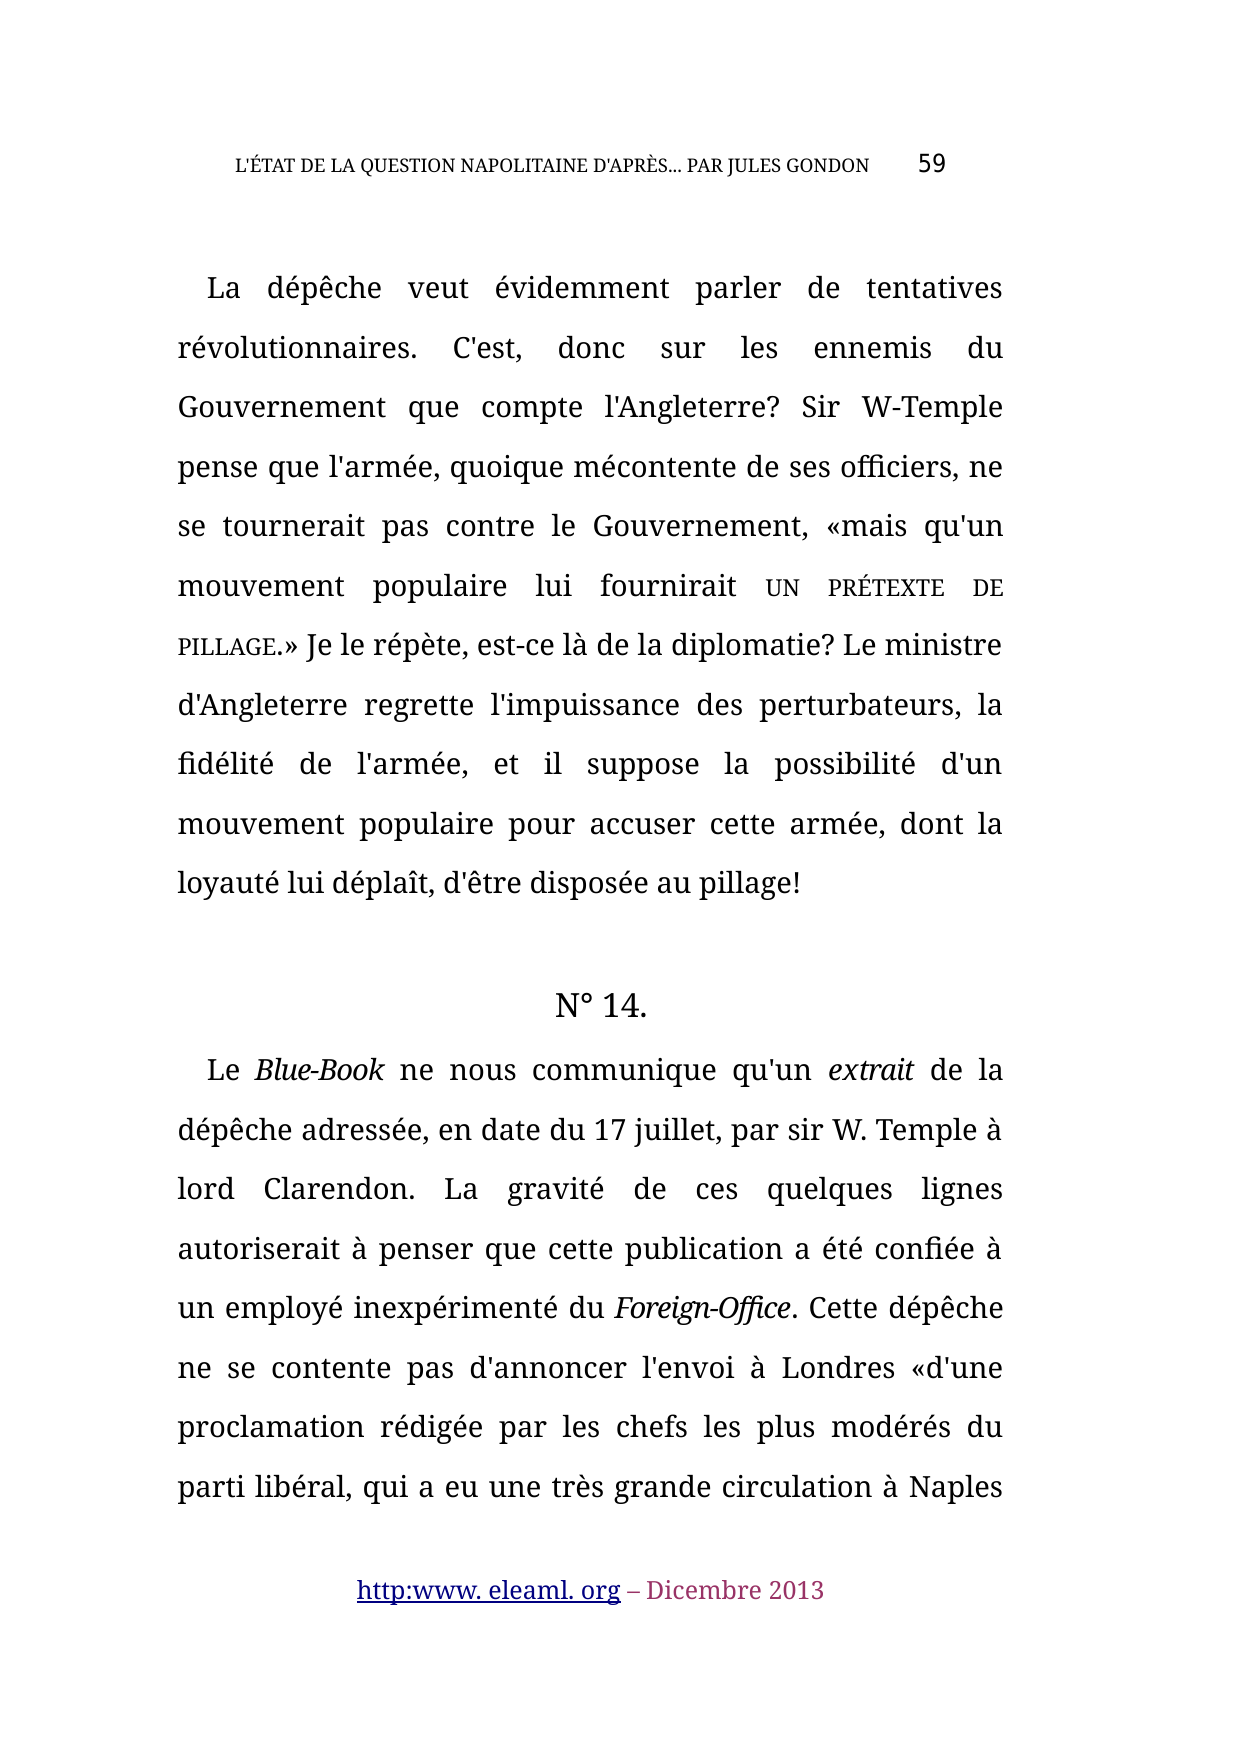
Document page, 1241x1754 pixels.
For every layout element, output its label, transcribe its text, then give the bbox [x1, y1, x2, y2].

text Le Blue-Book ne nous communique qu'un extrait de la dépêche adressée, en date du 17 juillet, par sir W. Temple à lord Clarendon. La gravité de ces quelques lignes autoriserait à penser que cette publication a été confiée à un employé inexpérimenté du Foreign-Office. Cette dépêche ne se contente pas d'annoncer l'envoi à Londres «d'une proclamation rédigée par les chefs les plus modérés du parti libéral, qui a eu une très grande circulation à Naples [177, 1050, 1004, 1506]
text La dépêche veut évidemment parler de tentatives révolutionnaires. C'est, donc sur les ennemis du Gouvernement que compte l'Angleterre? Sir W-Temple pense que l'armée, quoique mécontente de ses officiers, ne se tournerait pas contre le Gouvernement, «mais qu'un mouvement populaire lui fournirait un prétexte de pillage.» Je le répète, est-ce là de la diplomatie? Le ministre d'Angleterre regrette l'impuissance des perturbateurs, la fidélité de l'armée, et il suppose la possibilité d'un mouvement populaire pour accuser cette armée, dont la loyauté lui déplaît, d'être disposée au pillage! [177, 268, 1004, 902]
text N° 14. [177, 982, 1004, 1027]
